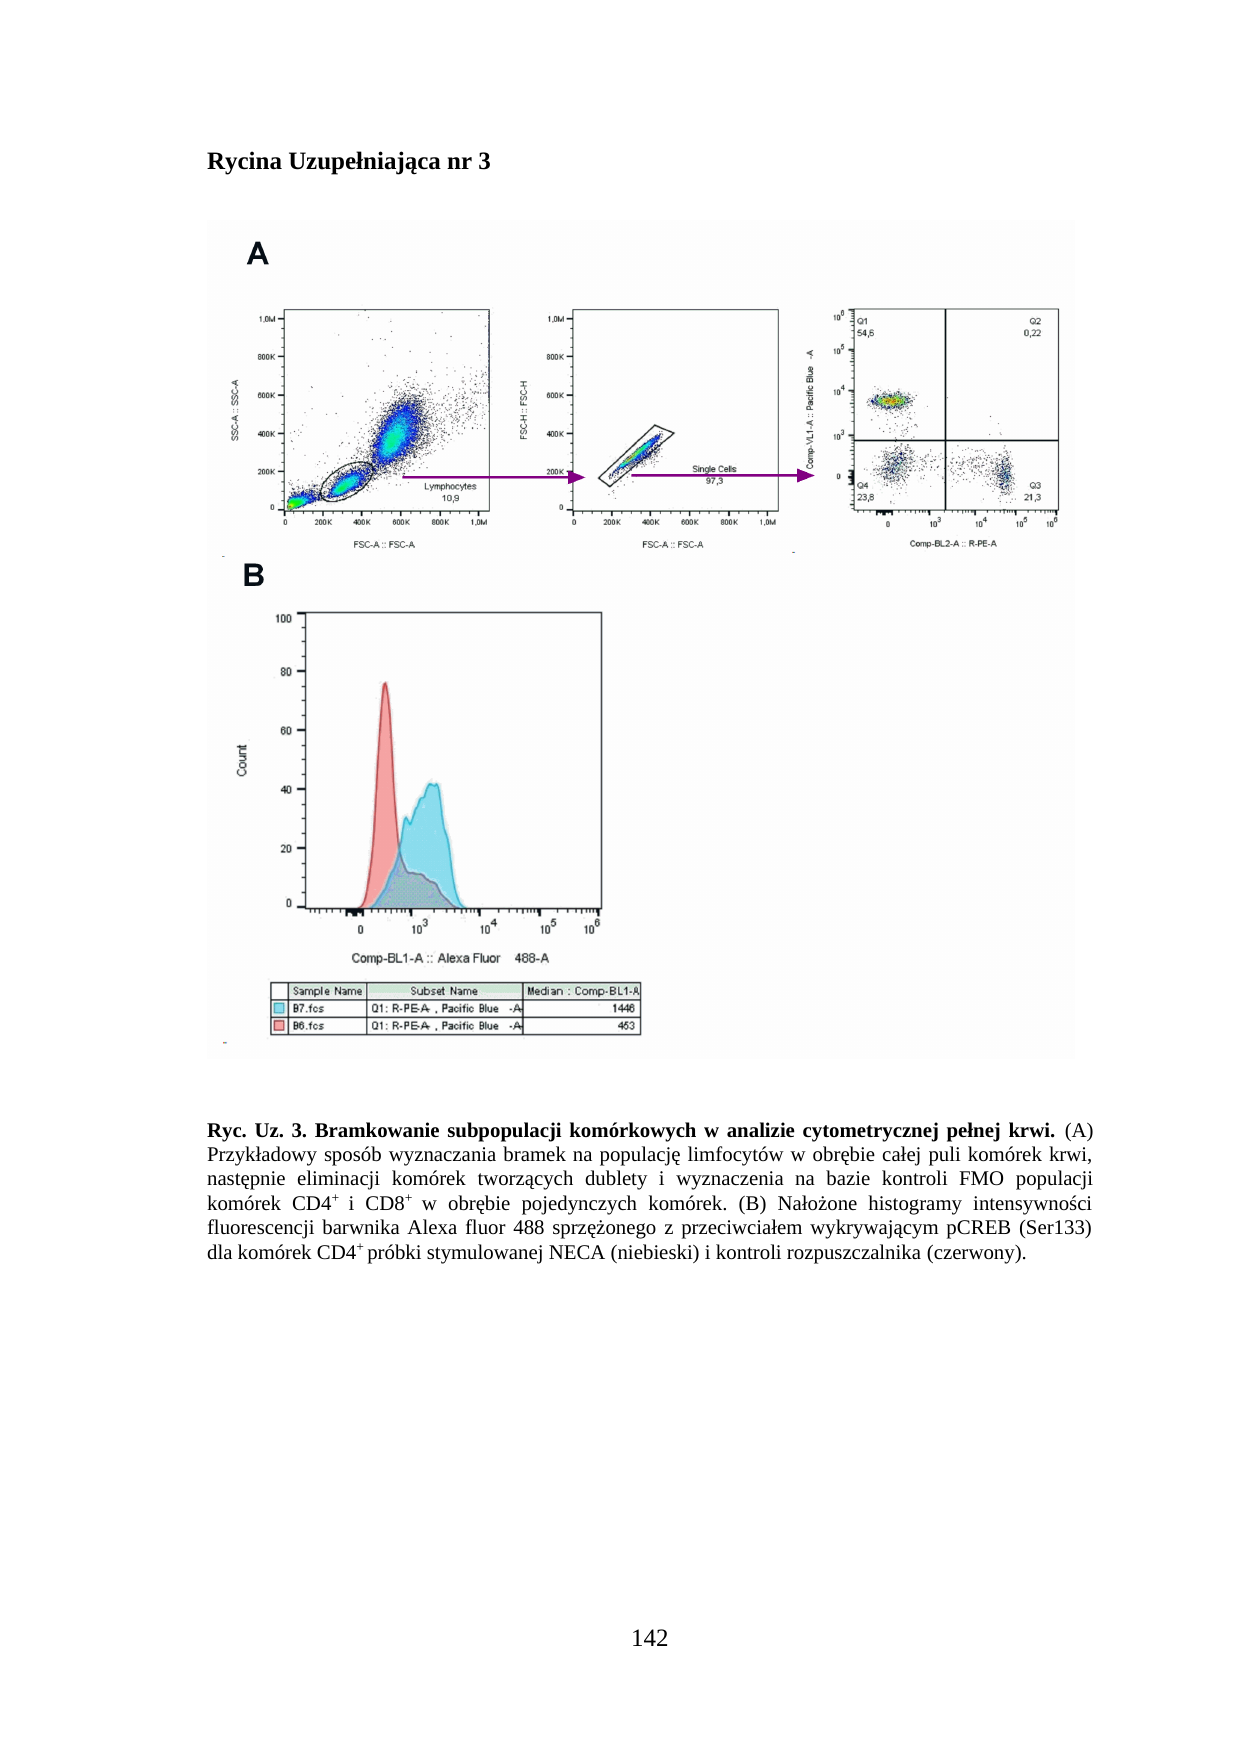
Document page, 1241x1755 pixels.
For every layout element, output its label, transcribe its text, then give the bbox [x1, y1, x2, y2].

subtitle Rycina Uzupełniająca nr 3 [207, 146, 1105, 174]
text Ryc. Uz. 3. Bramkowanie subpopulacji komórkowych w analizie cytometrycznej pełnej krwi. (A) Przykładowy sposób wyznaczania bramek na populację limfocytów w obrębie całej puli komórek krwi, następnie eliminacji komórek tworzących dublety i wyznaczenia na bazie kontroli FMO populacji komórek CD4+ i CD8+ w obrębie pojedynczych komórek. (B) Nałożone histogramy intensywności fluorescencji barwnika Alexa fluor 488 sprzężonego z przeciwciałem wykrywającym pCREB (Ser133) dla komórek CD4+ próbki stymulowanej NECA (niebieski) i kontroli rozpuszczalnika (czerwony). [207, 1119, 1093, 1264]
